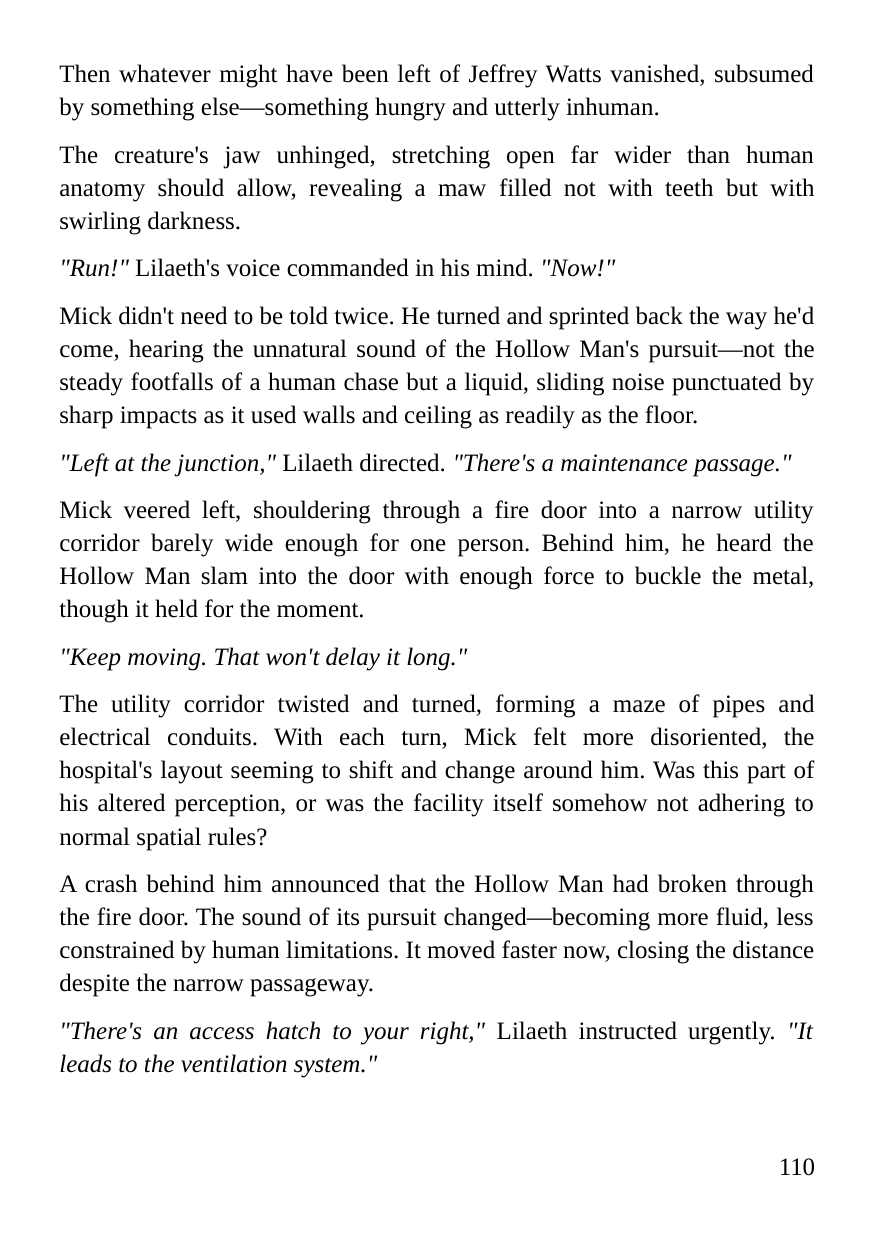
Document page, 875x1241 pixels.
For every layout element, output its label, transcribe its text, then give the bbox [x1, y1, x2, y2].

text Then whatever might have been left of Jeffrey Watts vanished, subsumed by something else—something hungry and utterly inhuman. [59, 59, 815, 121]
text "Keep moving. That won't delay it long." [59, 642, 815, 671]
text "Run!" Lilaeth's voice commanded in his mind. "Now!" [59, 253, 815, 282]
text Mick didn't need to be told twice. He turned and sprinted back the way he'd come, hearing the unnatural sound of the Hollow Man's pursuit—not the steady footfalls of a human chase but a liquid, sliding noise punctuated by sharp impacts as it used walls and ceiling as readily as the floor. [59, 301, 815, 429]
text Mick veered left, shouldering through a fire door into a narrow utility corridor barely wide enough for one person. Behind him, he heard the Hollow Man slam into the door with enough force to buckle the metal, though it held for the moment. [59, 495, 815, 623]
text The utility corridor twisted and turned, forming a maze of pipes and electrical conduits. With each turn, Mick felt more disoriented, the hospital's layout seeming to shift and change around him. Was this part of his altered perception, or was the facility itself somehow not adhering to normal spatial rules? [59, 689, 815, 850]
text The creature's jaw unhinged, stretching open far wider than human anatomy should allow, revealing a maw filled not with teeth but with swirling darkness. [59, 140, 815, 234]
text "Left at the junction," Lilaeth directed. "There's a maintenance passage." [59, 448, 815, 476]
text A crash behind him announced that the Hollow Man had broken through the fire door. The sound of its pursuit changed—becoming more fluid, less constrained by human limitations. It moved faster now, closing the distance despite the narrow passageway. [59, 869, 815, 997]
text "There's an access hatch to your right," Lilaeth instructed urgently. "It leads to the ventilation system." [59, 1016, 815, 1078]
